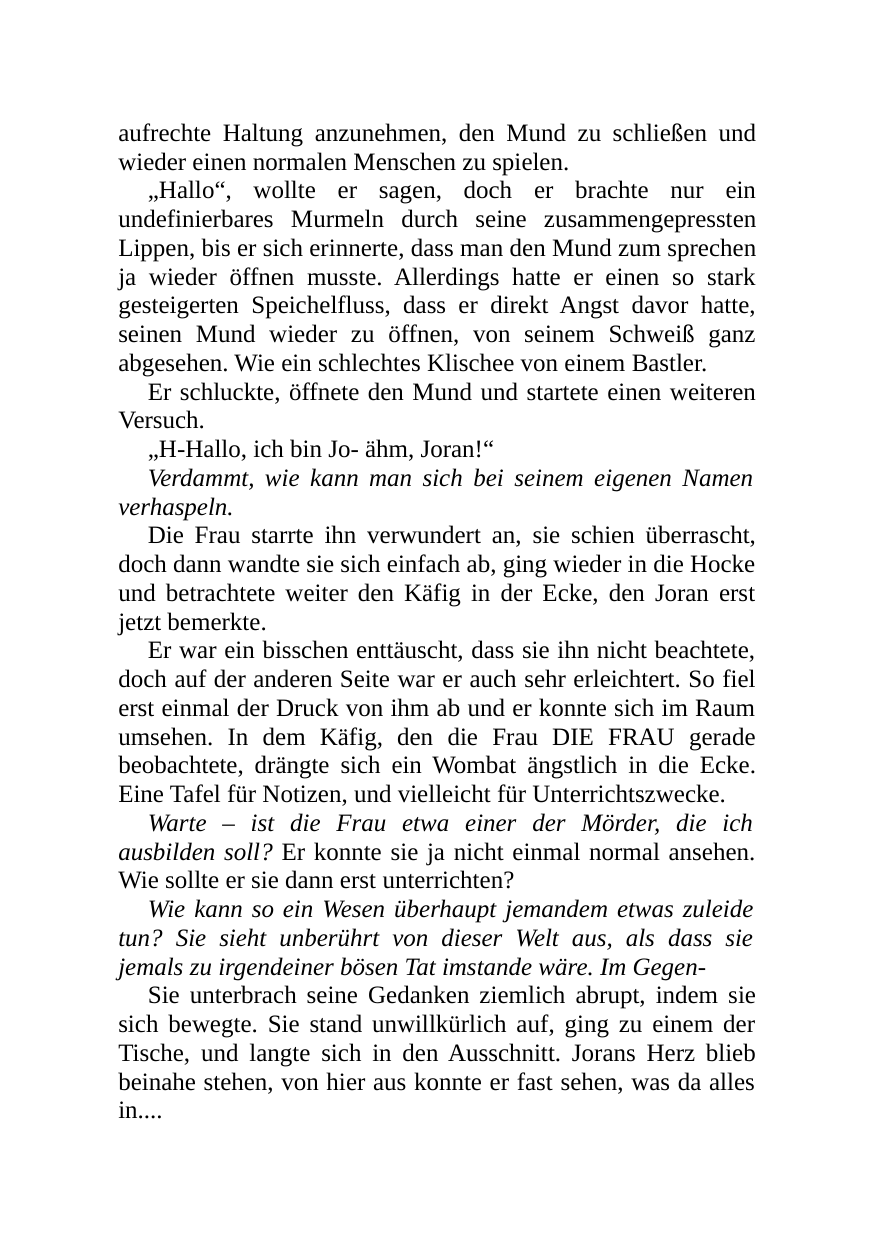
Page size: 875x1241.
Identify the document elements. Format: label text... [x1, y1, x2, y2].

text „Hallo“, wollte er sagen, doch er brachte nur ein undefinierbares Murmeln durch seine zusammengepressten Lippen, bis er sich erinnerte, dass man den Mund zum sprechen ja wieder öffnen musste. Allerdings hatte er einen so stark gesteigerten Speichelfluss, dass er direkt Angst davor hatte, seinen Mund wieder zu öffnen, von seinem Schweiß ganz abgesehen. Wie ein schlechtes Klischee von einem Bastler. [118, 176, 756, 377]
text Verdammt, wie kann man sich bei seinem eigenen Namen verhaspeln. [118, 463, 756, 521]
text Die Frau starrte ihn verwundert an, sie schien überrascht, doch dann wandte sie sich einfach ab, ging wieder in die Hocke und betrachtete weiter den Käfig in der Ecke, den Joran erst jetzt bemerkte. [118, 521, 756, 636]
text Sie unterbrach seine Gedanken ziemlich abrupt, indem sie sich bewegte. Sie stand unwillkürlich auf, ging zu einem der Tische, und langte sich in den Ausschnitt. Jorans Herz blieb beinahe stehen, von hier aus konnte er fast sehen, was da alles in.... [118, 981, 756, 1124]
text Er war ein bisschen enttäuscht, dass sie ihn nicht beachtete, doch auf der anderen Seite war er auch sehr erleichtert. So fiel erst einmal der Druck von ihm ab und er konnte sich im Raum umsehen. In dem Käfig, den die Frau DIE FRAU gerade beobachtete, drängte sich ein Wombat ängstlich in die Ecke. Eine Tafel für Notizen, und vielleicht für Unterrichtszwecke. [118, 636, 756, 808]
text Wie kann so ein Wesen überhaupt jemandem etwas zuleide tun? Sie sieht unberührt von dieser Welt aus, als dass sie jemals zu irgendeiner bösen Tat imstande wäre. Im Gegen- [118, 894, 756, 981]
text Warte – ist die Frau etwa einer der Mörder, die ich ausbilden soll? Er konnte sie ja nicht einmal normal ansehen. Wie sollte er sie dann erst unterrichten? [118, 808, 756, 894]
text „H-Hallo, ich bin Jo- ähm, Joran!“ [118, 434, 756, 463]
text aufrechte Haltung anzunehmen, den Mund zu schließen und wieder einen normalen Menschen zu spielen. [118, 118, 756, 176]
text Er schluckte, öffnete den Mund und startete einen weiteren Versuch. [118, 377, 756, 434]
